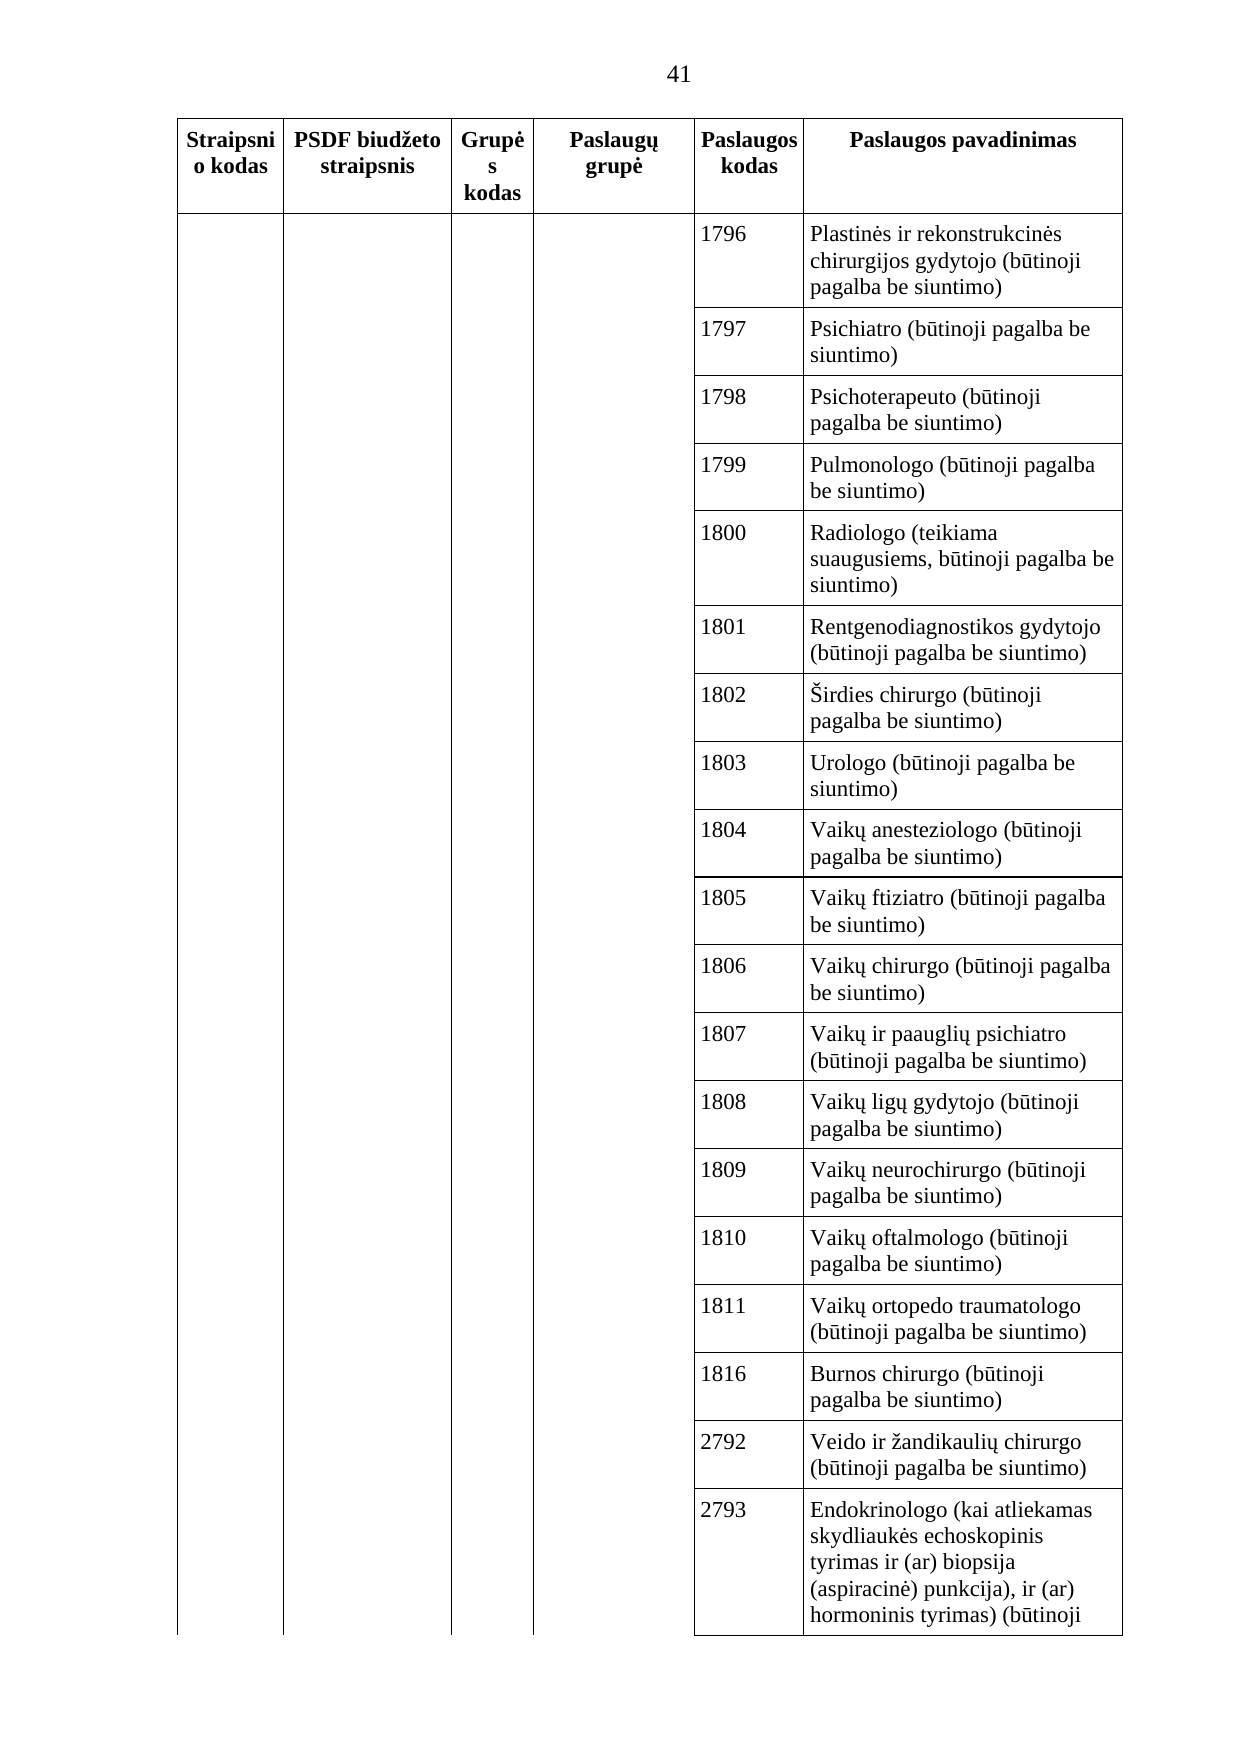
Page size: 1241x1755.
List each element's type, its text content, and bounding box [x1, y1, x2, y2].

table_cell Vaikų ligų gydytojo (būtinoji pagalba be siuntimo) [804, 1081, 1122, 1148]
table_cell [534, 809, 694, 876]
table_cell [452, 944, 533, 1012]
table_cell [452, 1148, 533, 1216]
table_header Paslaugų grupė [534, 119, 694, 212]
table_cell [178, 1012, 283, 1080]
table_cell [452, 1216, 533, 1284]
table_cell Psichiatro (būtinoji pagalba be siuntimo) [804, 308, 1122, 374]
table_cell Vaikų ftiziatro (būtinoji pagalba be siuntimo) [804, 878, 1122, 944]
table_cell [534, 214, 694, 307]
table_cell [452, 1012, 533, 1080]
table_cell [534, 1284, 694, 1352]
table_cell [284, 1284, 451, 1352]
table_cell [534, 1352, 694, 1420]
table_cell 1796 [695, 214, 803, 307]
table_cell [452, 673, 533, 741]
table_cell 1811 [695, 1285, 803, 1352]
table_cell 1799 [695, 444, 803, 510]
table_cell [284, 1080, 451, 1148]
table_cell [452, 1080, 533, 1148]
table_cell Širdies chirurgo (būtinoji pagalba be siuntimo) [804, 674, 1122, 741]
table_cell [534, 1216, 694, 1284]
table_cell [452, 741, 533, 808]
table_cell [178, 375, 283, 442]
table_cell 1800 [695, 511, 803, 605]
table_cell [284, 1488, 451, 1634]
table_cell [284, 1148, 451, 1216]
table_cell [284, 1420, 451, 1488]
table_cell [452, 443, 533, 510]
table_cell [452, 214, 533, 307]
table_cell [534, 1080, 694, 1148]
table_cell [178, 214, 283, 307]
table_cell [452, 809, 533, 876]
table_cell 1802 [695, 674, 803, 741]
table_cell 1806 [695, 945, 803, 1012]
table_cell [284, 1352, 451, 1420]
table_cell [534, 1420, 694, 1488]
table_cell [534, 1012, 694, 1080]
table_cell 1809 [695, 1149, 803, 1216]
table_cell [178, 307, 283, 374]
table_cell [178, 1284, 283, 1352]
table_cell [178, 1080, 283, 1148]
table_cell [284, 741, 451, 808]
table_cell [284, 944, 451, 1012]
table_cell [534, 1148, 694, 1216]
table_cell [534, 944, 694, 1012]
table_header Paslaugos pavadinimas [804, 119, 1122, 212]
table_cell Radiologo (teikiama suaugusiems, būtinoji pagalba be siuntimo) [804, 511, 1122, 605]
table_header Straipsnio kodas [178, 119, 283, 212]
table_cell [534, 673, 694, 741]
table_cell 1807 [695, 1013, 803, 1080]
table_cell [178, 605, 283, 673]
table_header PSDF biudžeto straipsnis [284, 119, 451, 212]
table_cell Vaikų anesteziologo (būtinoji pagalba be siuntimo) [804, 810, 1122, 876]
table_cell 2793 [695, 1489, 803, 1634]
table_cell [534, 876, 694, 944]
table_cell [452, 510, 533, 605]
table_cell [534, 1488, 694, 1634]
table_cell 1816 [695, 1353, 803, 1420]
table_cell [178, 443, 283, 510]
table_cell [284, 375, 451, 442]
table_cell 1808 [695, 1081, 803, 1148]
table_cell Rentgenodiagnostikos gydytojo (būtinoji pagalba be siuntimo) [804, 606, 1122, 673]
table_cell 1810 [695, 1217, 803, 1284]
table_cell Vaikų neurochirurgo (būtinoji pagalba be siuntimo) [804, 1149, 1122, 1216]
table_cell [284, 605, 451, 673]
table_cell [452, 375, 533, 442]
table_cell [178, 809, 283, 876]
table_cell [534, 605, 694, 673]
table_cell [284, 1216, 451, 1284]
table_cell [452, 605, 533, 673]
table_cell Veido ir žandikaulių chirurgo (būtinoji pagalba be siuntimo) [804, 1421, 1122, 1488]
table_header Grupės kodas [452, 119, 533, 212]
table_cell [178, 741, 283, 808]
table_cell [178, 1420, 283, 1488]
table_cell [284, 443, 451, 510]
table_cell [284, 510, 451, 605]
table_cell [452, 876, 533, 944]
table_cell Burnos chirurgo (būtinoji pagalba be siuntimo) [804, 1353, 1122, 1420]
table_cell Vaikų ortopedo traumatologo (būtinoji pagalba be siuntimo) [804, 1285, 1122, 1352]
table_cell [178, 876, 283, 944]
table_cell 2792 [695, 1421, 803, 1488]
table_cell [178, 1488, 283, 1634]
table_cell [452, 1284, 533, 1352]
table_cell [452, 1488, 533, 1634]
table_cell Urologo (būtinoji pagalba be siuntimo) [804, 742, 1122, 808]
table_cell [178, 510, 283, 605]
table_cell [284, 809, 451, 876]
table_cell Endokrinologo (kai atliekamas skydliaukės echoskopinis tyrimas ir (ar) biopsija (aspiracinė) punkcija), ir (ar) hormoninis tyrimas) (būtinoji [804, 1489, 1122, 1634]
table_cell 1805 [695, 878, 803, 944]
table_cell [452, 307, 533, 374]
table_cell [534, 510, 694, 605]
table_cell 1798 [695, 376, 803, 442]
table_cell 1803 [695, 742, 803, 808]
table_cell [178, 944, 283, 1012]
table_cell Vaikų oftalmologo (būtinoji pagalba be siuntimo) [804, 1217, 1122, 1284]
table_header Paslaugos kodas [695, 119, 803, 212]
table_cell Psichoterapeuto (būtinoji pagalba be siuntimo) [804, 376, 1122, 442]
table_cell [534, 375, 694, 442]
table_cell [452, 1352, 533, 1420]
table_cell Pulmonologo (būtinoji pagalba be siuntimo) [804, 444, 1122, 510]
table_cell [284, 1012, 451, 1080]
table_cell [284, 307, 451, 374]
table_cell [178, 1148, 283, 1216]
table_cell Plastinės ir rekonstrukcinės chirurgijos gydytojo (būtinoji pagalba be siuntimo) [804, 214, 1122, 307]
table_cell Vaikų ir paauglių psichiatro (būtinoji pagalba be siuntimo) [804, 1013, 1122, 1080]
table_cell 1797 [695, 308, 803, 374]
table_cell [178, 1216, 283, 1284]
table_cell 1801 [695, 606, 803, 673]
table_cell [284, 673, 451, 741]
table_cell [178, 1352, 283, 1420]
table_cell [178, 673, 283, 741]
table_cell [452, 1420, 533, 1488]
table_cell [534, 741, 694, 808]
table_cell Vaikų chirurgo (būtinoji pagalba be siuntimo) [804, 945, 1122, 1012]
table_cell 1804 [695, 810, 803, 876]
table_cell [284, 214, 451, 307]
table_cell [534, 443, 694, 510]
table_cell [284, 876, 451, 944]
table_cell [534, 307, 694, 374]
